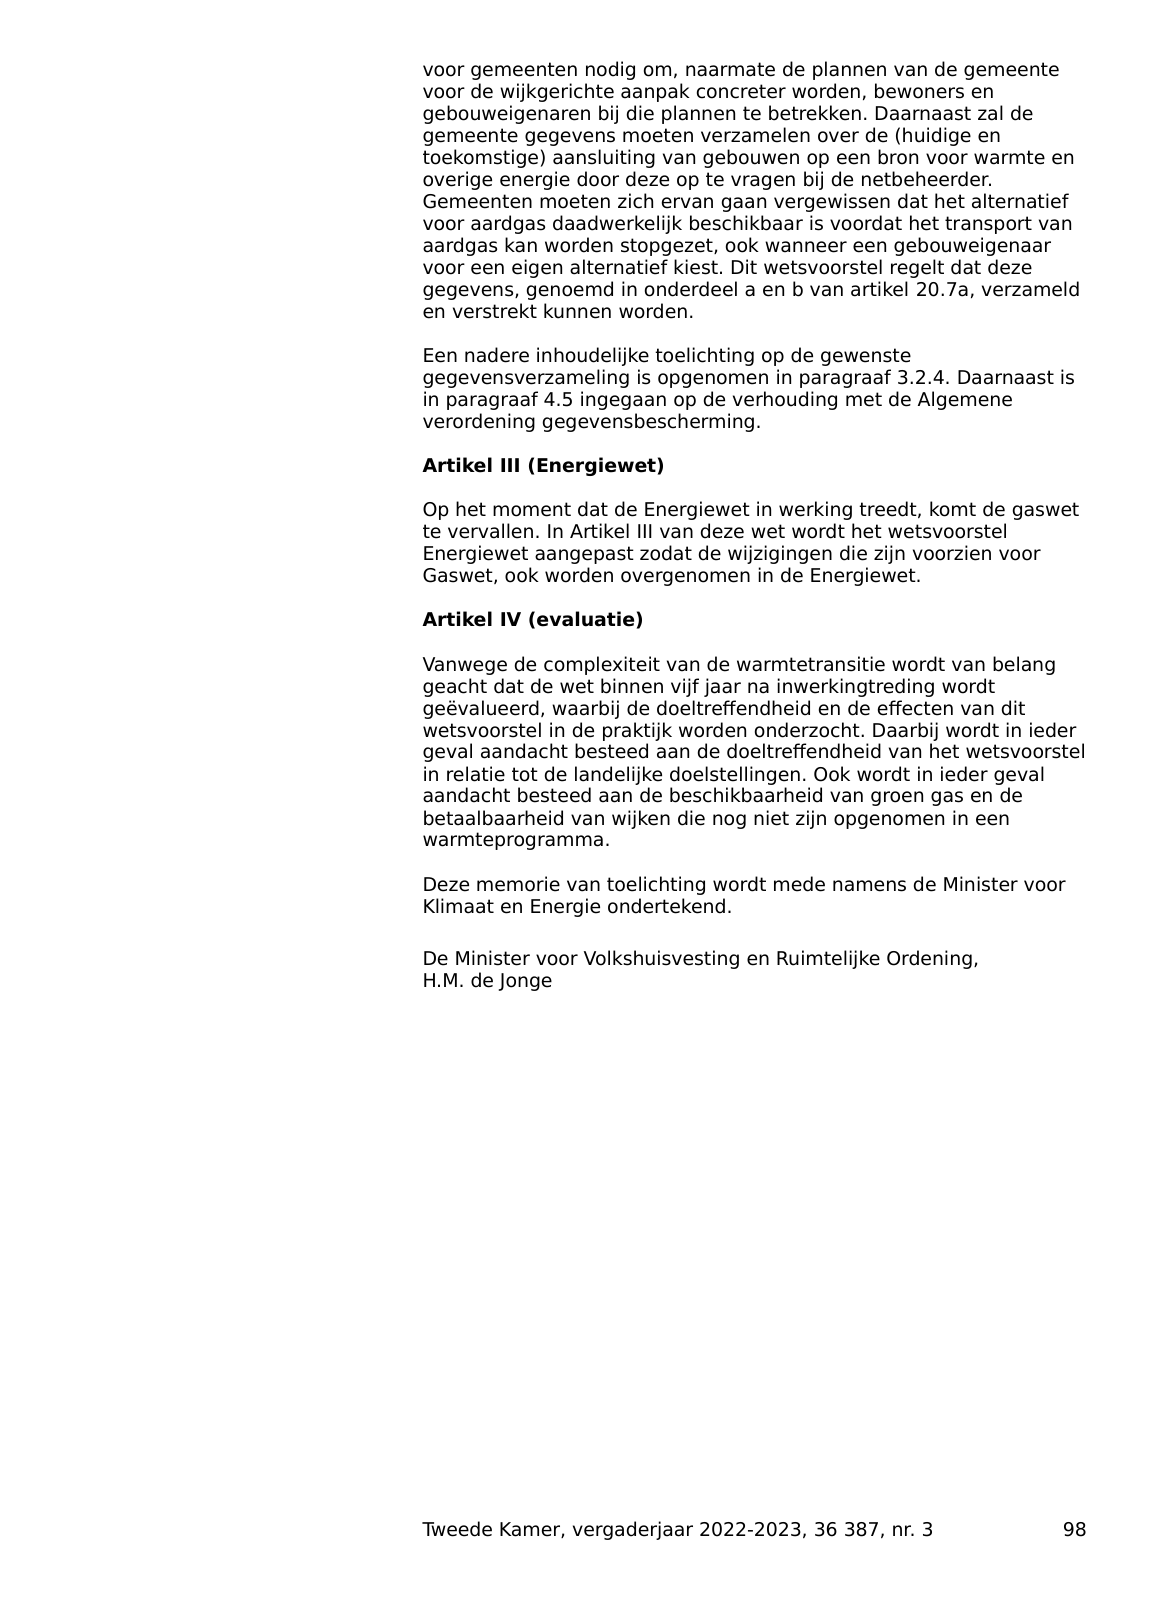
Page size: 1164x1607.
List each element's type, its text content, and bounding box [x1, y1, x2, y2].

subtitle Artikel III (Energiewet) [422, 455, 1087, 477]
text voor gemeenten nodig om, naarmate de plannen van de gemeente voor de wijkgerichte aanpak concreter worden, bewoners en gebouweigenaren bij die plannen te betrekken. Daarnaast zal de gemeente gegevens moeten verzamelen over de (huidige en toekomstige) aansluiting van gebouwen op een bron voor warmte en overige energie door deze op te vragen bij de netbeheerder. Gemeenten moeten zich ervan gaan vergewissen dat het alternatief voor aardgas daadwerkelijk beschikbaar is voordat het transport van aardgas kan worden stopgezet, ook wanneer een gebouweigenaar voor een eigen alternatief kiest. Dit wetsvoorstel regelt dat deze gegevens, genoemd in onderdeel a en b van artikel 20.7a, verzameld en verstrekt kunnen worden. [422, 59, 1087, 323]
text Op het moment dat de Energiewet in werking treedt, komt de gaswet te vervallen. In Artikel III van deze wet wordt het wetsvoorstel Energiewet aangepast zodat de wijzigingen die zijn voorzien voor Gaswet, ook worden overgenomen in de Energiewet. [422, 499, 1087, 587]
text De Minister voor Volkshuisvesting en Ruimtelijke Ordening, H.M. de Jonge [422, 947, 1087, 991]
text Een nadere inhoudelijke toelichting op de gewenste gegevensverzameling is opgenomen in paragraaf 3.2.4. Daarnaast is in paragraaf 4.5 ingegaan op de verhouding met de Algemene verordening gegevensbescherming. [422, 345, 1087, 433]
subtitle Artikel IV (evaluatie) [422, 609, 1087, 631]
text Deze memorie van toelichting wordt mede namens de Minister voor Klimaat en Energie ondertekend. [422, 873, 1087, 917]
text Vanwege de complexiteit van de warmtetransitie wordt van belang geacht dat de wet binnen vijf jaar na inwerkingtreding wordt geëvalueerd, waarbij de doeltreffendheid en de effecten van dit wetsvoorstel in de praktijk worden onderzocht. Daarbij wordt in ieder geval aandacht besteed aan de doeltreffendheid van het wetsvoorstel in relatie tot de landelijke doelstellingen. Ook wordt in ieder geval aandacht besteed aan de beschikbaarheid van groen gas en de betaalbaarheid van wijken die nog niet zijn opgenomen in een warmteprogramma. [422, 653, 1087, 851]
